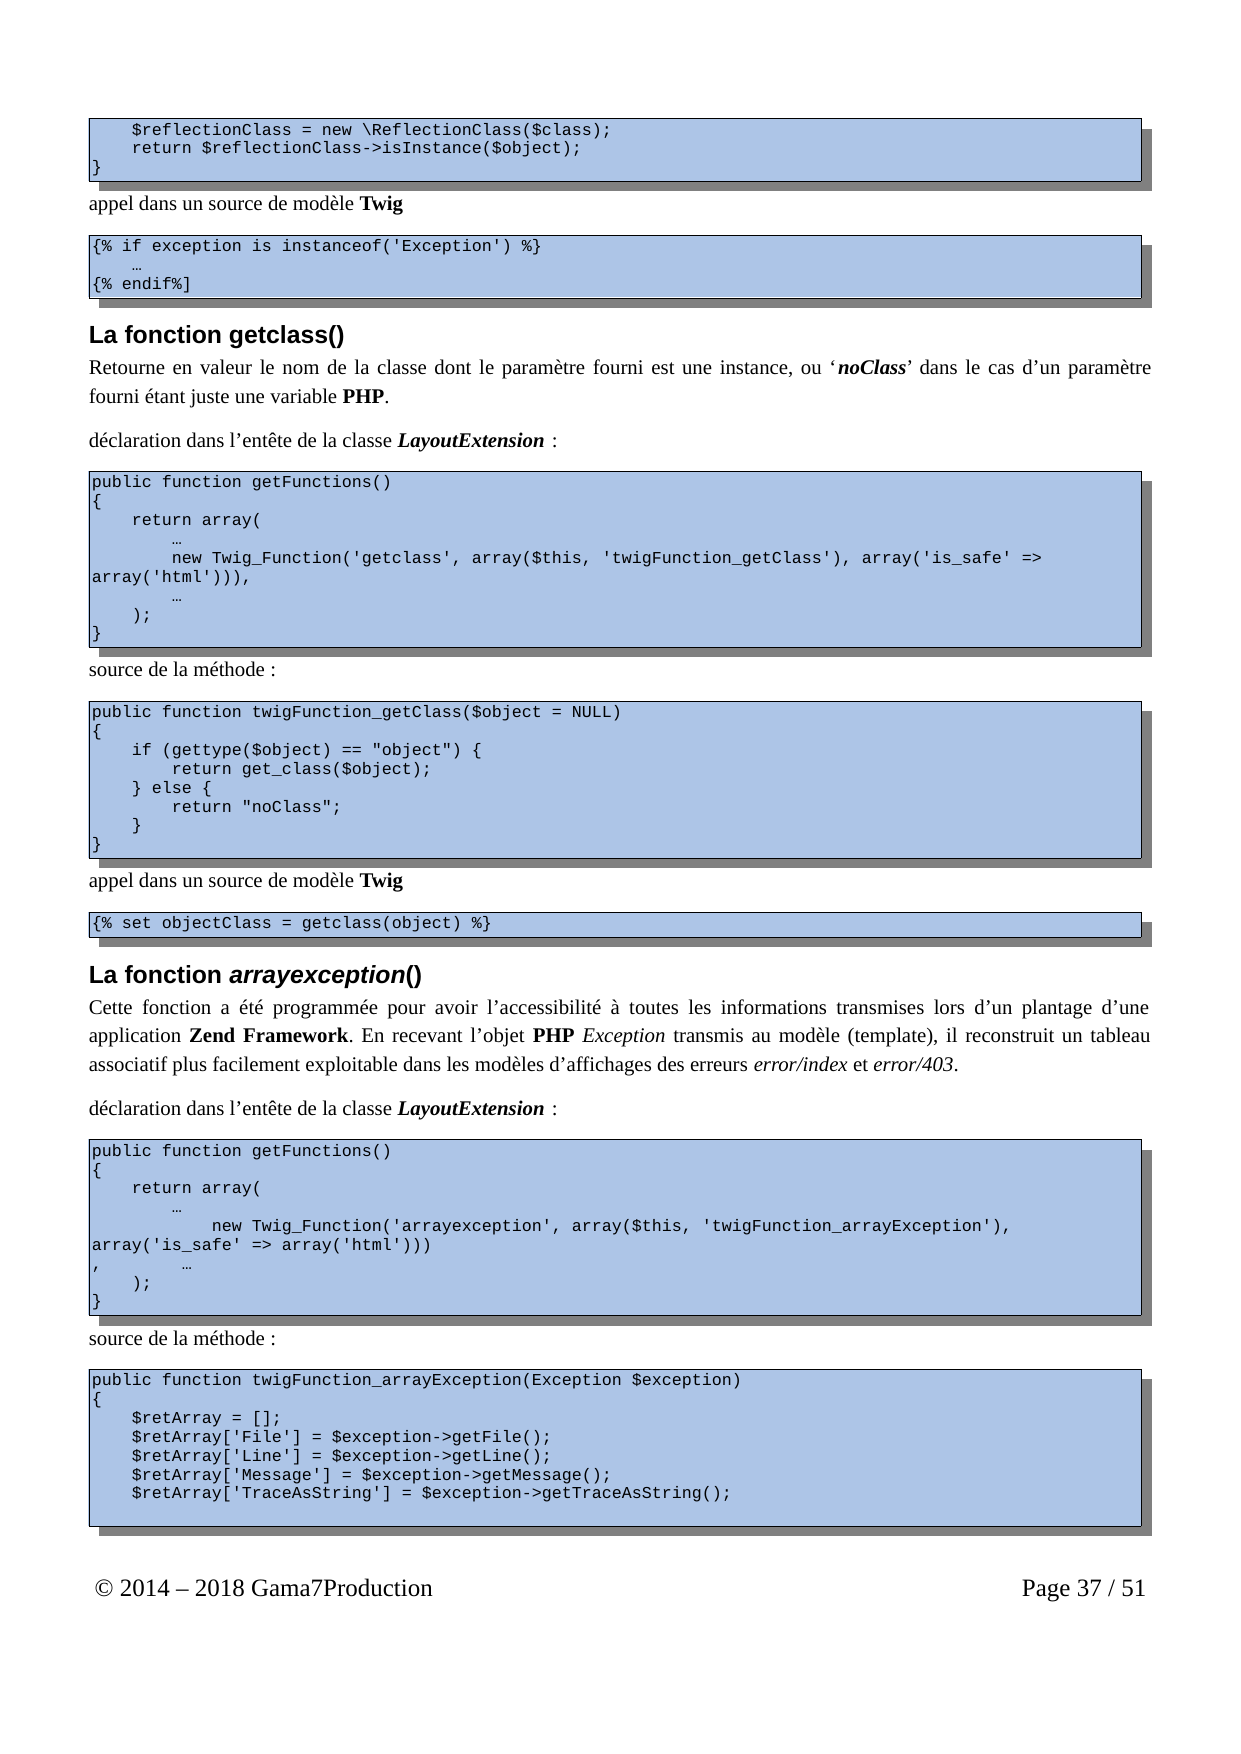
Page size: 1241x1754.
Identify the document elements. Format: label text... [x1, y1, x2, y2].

text ); [90, 1271, 1141, 1290]
text déclaration dans l’entête de la classe LayoutExtension : [88, 428, 1152, 452]
text new Twig_Function('arrayexception', array($this, 'twigFunction_arrayException'), array('is_safe' => array('html'))) [90, 1214, 1141, 1252]
text déclaration dans l’entête de la classe LayoutExtension : [88, 1096, 1152, 1120]
text Cette fonction a été programmée pour avoir l’accessibilité à toutes les informations transmises lors d’un plantage d’une application Zend Framework. En recevant l’objet PHP Exception transmis au modèle (template), il reconstruit un tableau associatif plus facilement exploitable dans les modèles d’affichages des erreurs error/index et error/403. [88, 994, 1152, 1076]
text {% if exception is instanceof('Exception') %} [90, 236, 1141, 254]
text … [90, 528, 1141, 546]
text … [90, 584, 1141, 603]
text { [90, 1388, 1141, 1407]
text { [90, 720, 1141, 738]
text { [90, 1158, 1141, 1177]
text { [90, 490, 1141, 509]
text } [90, 1290, 1141, 1315]
text } [90, 156, 1141, 181]
text $retArray['Message'] = $exception->getMessage(); [90, 1463, 1141, 1482]
text source de la méthode : [88, 657, 1152, 681]
text return array( [90, 1177, 1141, 1196]
text … [90, 254, 1141, 272]
text {% set objectClass = getclass(object) %} [90, 913, 1141, 937]
text public function getFunctions() [90, 1140, 1141, 1158]
text $reflectionClass = new \ReflectionClass($class); [90, 119, 1141, 137]
text $retArray['File'] = $exception->getFile(); [90, 1426, 1141, 1444]
text $retArray['Line'] = $exception->getLine(); [90, 1444, 1141, 1463]
text public function getFunctions() [90, 472, 1141, 490]
subtitle La fonction arrayexception() [88, 960, 1152, 988]
text source de la méthode : [88, 1326, 1152, 1349]
text public function twigFunction_arrayException(Exception $exception) [90, 1370, 1141, 1388]
text } [90, 622, 1141, 647]
text } [90, 833, 1141, 858]
text $retArray = []; [90, 1407, 1141, 1426]
text ); [90, 603, 1141, 622]
text $retArray['TraceAsString'] = $exception->getTraceAsString(); [90, 1482, 1141, 1501]
text return array( [90, 509, 1141, 528]
text } else { [90, 776, 1141, 795]
text appel dans un source de modèle Twig [88, 868, 1152, 892]
text return $reflectionClass->isInstance($object); [90, 137, 1141, 156]
text public function twigFunction_getClass($object = NULL) [90, 702, 1141, 720]
subtitle La fonction getclass() [88, 321, 1152, 349]
text new Twig_Function('getclass', array($this, 'twigFunction_getClass'), array('is_safe' => array('html'))), [90, 546, 1141, 584]
text if (gettype($object) == "object") { [90, 738, 1141, 757]
text } [90, 814, 1141, 833]
text return get_class($object); [90, 757, 1141, 776]
text appel dans un source de modèle Twig [88, 191, 1152, 215]
text return "noClass"; [90, 795, 1141, 814]
text … [90, 1196, 1141, 1214]
text , … [90, 1252, 1141, 1271]
text {% endif%] [90, 272, 1141, 297]
text Retourne en valeur le nom de la classe dont le paramètre fourni est une instance, ou ‘noClass’ dans le cas d’un paramètre fourni étant juste une variable PHP. [88, 355, 1152, 408]
